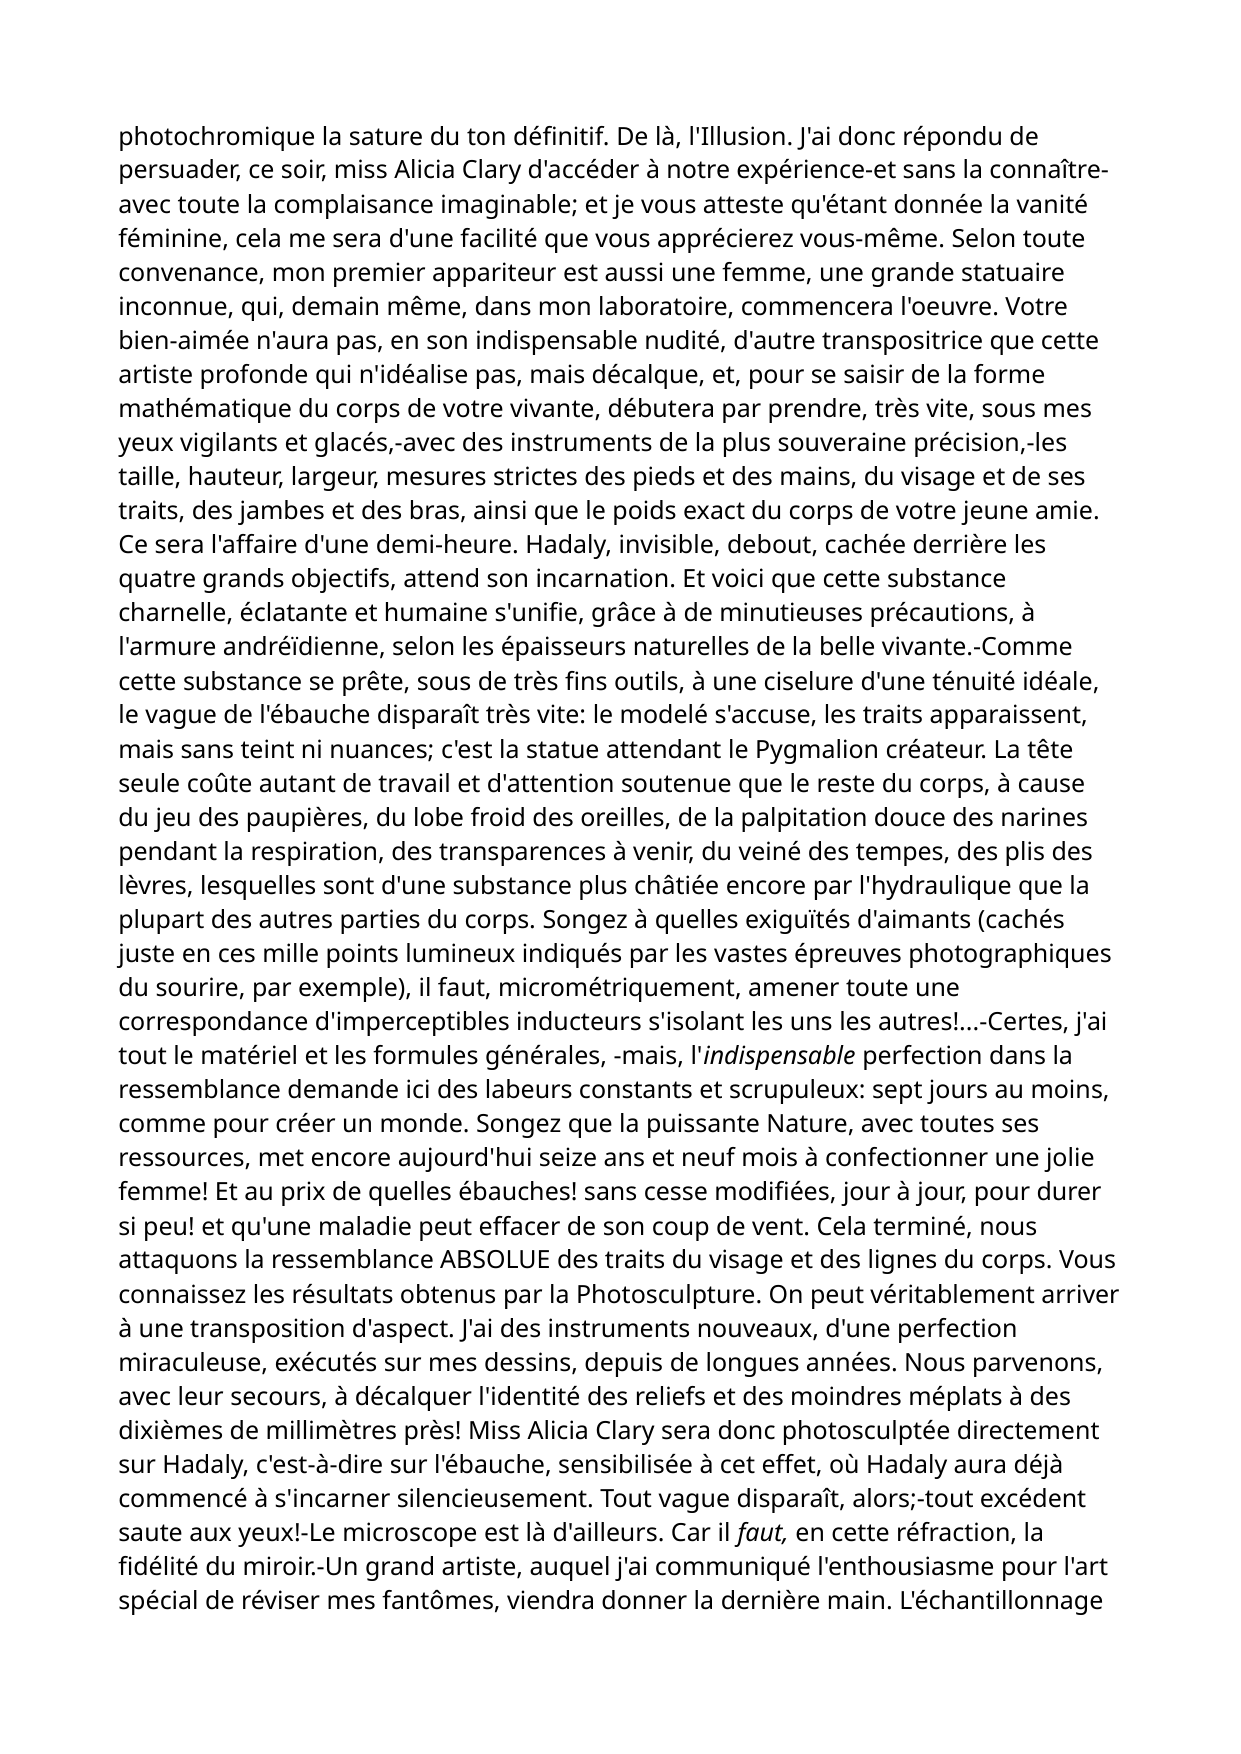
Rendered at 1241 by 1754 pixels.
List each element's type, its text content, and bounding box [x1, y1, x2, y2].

text photochromique la sature du ton définitif. De là, l'Illusion. J'ai donc répondu de persuader, ce soir, miss Alicia Clary d'accéder à notre expérience-et sans la connaître-avec toute la complaisance imaginable; et je vous atteste qu'étant donnée la vanité féminine, cela me sera d'une facilité que vous apprécierez vous-même. Selon toute convenance, mon premier appariteur est aussi une femme, une grande statuaire inconnue, qui, demain même, dans mon laboratoire, commencera l'oeuvre. Votre bien-aimée n'aura pas, en son indispensable nudité, d'autre transpositrice que cette artiste profonde qui n'idéalise pas, mais décalque, et, pour se saisir de la forme mathématique du corps de votre vivante, débutera par prendre, très vite, sous mes yeux vigilants et glacés,-avec des instruments de la plus souveraine précision,-les taille, hauteur, largeur, mesures strictes des pieds et des mains, du visage et de ses traits, des jambes et des bras, ainsi que le poids exact du corps de votre jeune amie. Ce sera l'affaire d'une demi-heure. Hadaly, invisible, debout, cachée derrière les quatre grands objectifs, attend son incarnation. Et voici que cette substance charnelle, éclatante et humaine s'unifie, grâce à de minutieuses précautions, à l'armure andréïdienne, selon les épaisseurs naturelles de la belle vivante.-Comme cette substance se prête, sous de très fins outils, à une ciselure d'une ténuité idéale, le vague de l'ébauche disparaît très vite: le modelé s'accuse, les traits apparaissent, mais sans teint ni nuances; c'est la statue attendant le Pygmalion créateur. La tête seule coûte autant de travail et d'attention soutenue que le reste du corps, à cause du jeu des paupières, du lobe froid des oreilles, de la palpitation douce des narines pendant la respiration, des transparences à venir, du veiné des tempes, des plis des lèvres, lesquelles sont d'une substance plus châtiée encore par l'hydraulique que la plupart des autres parties du corps. Songez à quelles exiguïtés d'aimants (cachés juste en ces mille points lumineux indiqués par les vastes épreuves photographiques du sourire, par exemple), il faut, micrométriquement, amener toute une correspondance d'imperceptibles inducteurs s'isolant les uns les autres!...-Certes, j'ai tout le matériel et les formules générales, -mais, l'indispensable perfection dans la ressemblance demande ici des labeurs constants et scrupuleux: sept jours au moins, comme pour créer un monde. Songez que la puissante Nature, avec toutes ses ressources, met encore aujourd'hui seize ans et neuf mois à confectionner une jolie femme! Et au prix de quelles ébauches! sans cesse modifiées, jour à jour, pour durer si peu! et qu'une maladie peut effacer de son coup de vent. Cela terminé, nous attaquons la ressemblance ABSOLUE des traits du visage et des lignes du corps. Vous connaissez les résultats obtenus par la Photosculpture. On peut véritablement arriver à une transposition d'aspect. J'ai des instruments nouveaux, d'une perfection miraculeuse, exécutés sur mes dessins, depuis de longues années. Nous parvenons, avec leur secours, à décalquer l'identité des reliefs et des moindres méplats à des dixièmes de millimètres près! Miss Alicia Clary sera donc photosculptée directement sur Hadaly, c'est-à-dire sur l'ébauche, sensibilisée à cet effet, où Hadaly aura déjà commencé à s'incarner silencieusement. Tout vague disparaît, alors;-tout excédent saute aux yeux!-Le microscope est là d'ailleurs. Car il faut, en cette réfraction, la fidélité du miroir.-Un grand artiste, auquel j'ai communiqué l'enthousiasme pour l'art spécial de réviser mes fantômes, viendra donner la dernière main. L'échantillonnage [118, 118, 1122, 1617]
